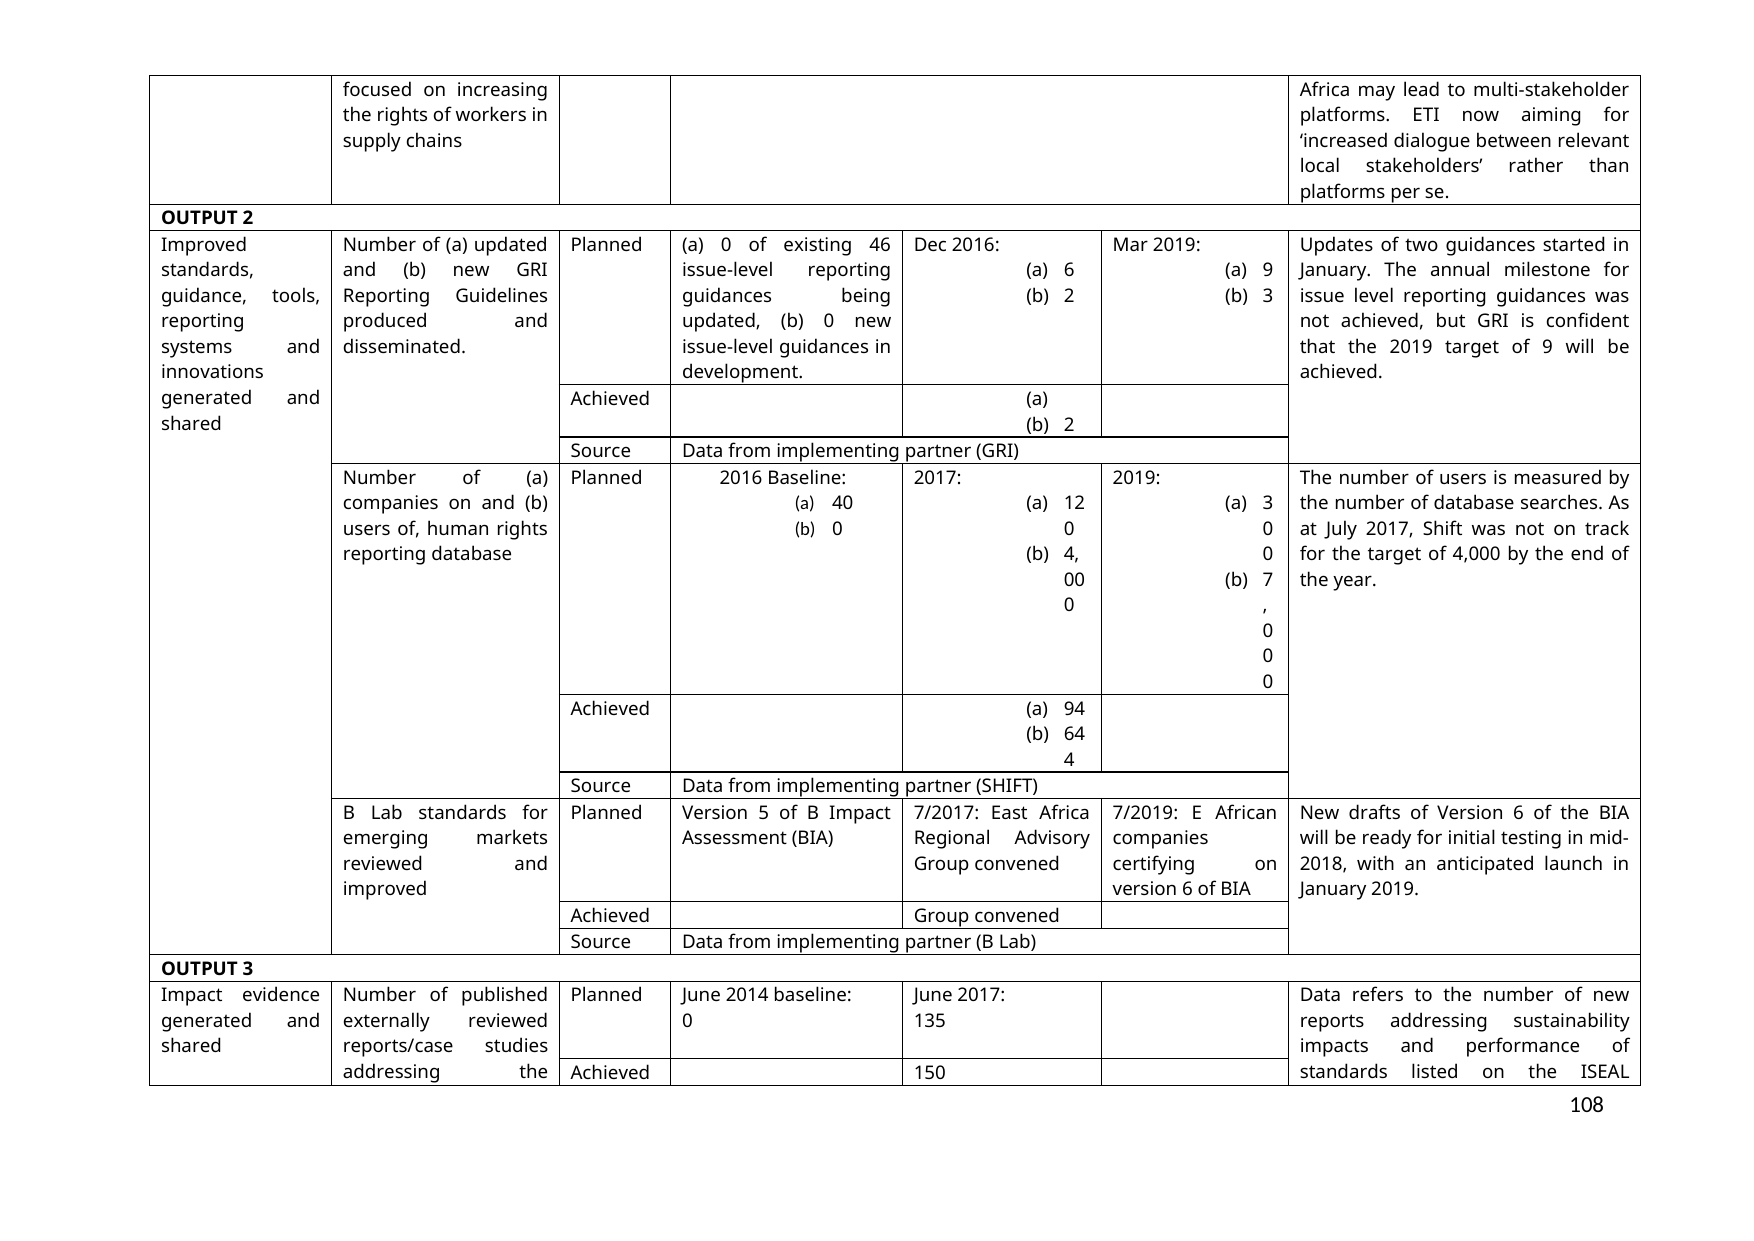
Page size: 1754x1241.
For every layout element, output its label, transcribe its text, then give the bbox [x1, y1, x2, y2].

table_cell 150 [903, 1059, 1101, 1085]
table_cell [1102, 695, 1288, 771]
table_cell Achieved [560, 1059, 670, 1085]
table_cell Improved standards, guidance, tools, reporting systems and innovations generated and shared [150, 231, 331, 954]
table_cell Group convened [903, 902, 1101, 928]
table_cell 7/2019: E African companies certifying on version 6 of BIA [1102, 799, 1288, 901]
table_cell New drafts of Version 6 of the BIA will be ready for initial testing in mid-2018, with an anticipated launch in January 2019. [1289, 799, 1640, 954]
table_cell Achieved [560, 695, 670, 771]
table_cell Achieved [560, 902, 670, 928]
table_cell Planned [560, 799, 670, 901]
table_cell Data from implementing partner (GRI) [671, 438, 1288, 463]
table_cell [671, 902, 902, 928]
table_cell focused on increasing the rights of workers in supply chains [332, 76, 559, 204]
table_cell (a) 0 of existing 46 issue-level reporting guidances being updated, (b) 0 new issue-level guidances in development. [671, 231, 902, 384]
table_cell Africa may lead to multi-stakeholder platforms. ETI now aiming for ‘increased dialogue between relevant local stakeholders’ rather than platforms per se. [1289, 76, 1640, 204]
table_cell OUTPUT 2 [150, 205, 1640, 230]
table_cell 2017: 120 4,000 [903, 464, 1101, 694]
table_cell [671, 385, 902, 436]
table_cell 7/2017: East Africa Regional Advisory Group convened [903, 799, 1101, 901]
table_cell 2016 Baseline: 40 0 [671, 464, 902, 694]
table_cell Dec 2016: 6 2 [903, 231, 1101, 384]
table_cell Mar 2019: 9 3 [1102, 231, 1288, 384]
table_cell Data from implementing partner (SHIFT) [671, 773, 1288, 798]
table_cell [1102, 385, 1288, 436]
table_cell Planned [560, 231, 670, 384]
table_cell Source [560, 773, 670, 798]
table_cell Source [560, 929, 670, 954]
table_cell [1102, 902, 1288, 928]
table_cell Source [560, 438, 670, 463]
table_cell Updates of two guidances started in January. The annual milestone for issue level reporting guidances was not achieved, but GRI is confident that the 2019 target of 9 will be achieved. [1289, 231, 1640, 463]
table_cell B Lab standards for emerging markets reviewed and improved [332, 799, 559, 954]
table_cell Planned [560, 464, 670, 694]
table_cell [671, 76, 1288, 204]
table_cell June 2014 baseline: 0 [671, 982, 902, 1058]
table_cell June 2017: 135 [903, 982, 1101, 1058]
table_cell The number of users is measured by the number of database searches. As at July 2017, Shift was not on track for the target of 4,000 by the end of the year. [1289, 464, 1640, 798]
table_cell [1102, 1059, 1288, 1085]
table_cell Version 5 of B Impact Assessment (BIA) [671, 799, 902, 901]
table_cell Data refers to the number of new reports addressing sustainability impacts and performance of standards listed on the ISEAL [1289, 982, 1640, 1085]
table_cell [150, 76, 331, 204]
table_cell [560, 76, 670, 204]
table_cell Impact evidence generated and shared [150, 982, 331, 1085]
table_cell 2019: 300 7,000 [1102, 464, 1288, 694]
table_cell Planned [560, 982, 670, 1058]
table_cell Data from implementing partner (B Lab) [671, 929, 1288, 954]
table_cell Achieved [560, 385, 670, 436]
table_cell [671, 695, 902, 771]
table_cell [671, 1059, 902, 1085]
table_cell OUTPUT 3 [150, 955, 1640, 981]
table_cell Number of published externally reviewed reports/case studies addressing the [332, 982, 559, 1085]
table_cell [1102, 982, 1288, 1058]
table_cell 94 644 [903, 695, 1101, 771]
table_cell Number of (a) companies on and (b) users of, human rights reporting database [332, 464, 559, 798]
table_cell 2 [903, 385, 1101, 436]
table_cell Number of (a) updated and (b) new GRI Reporting Guidelines produced and disseminated. [332, 231, 559, 463]
